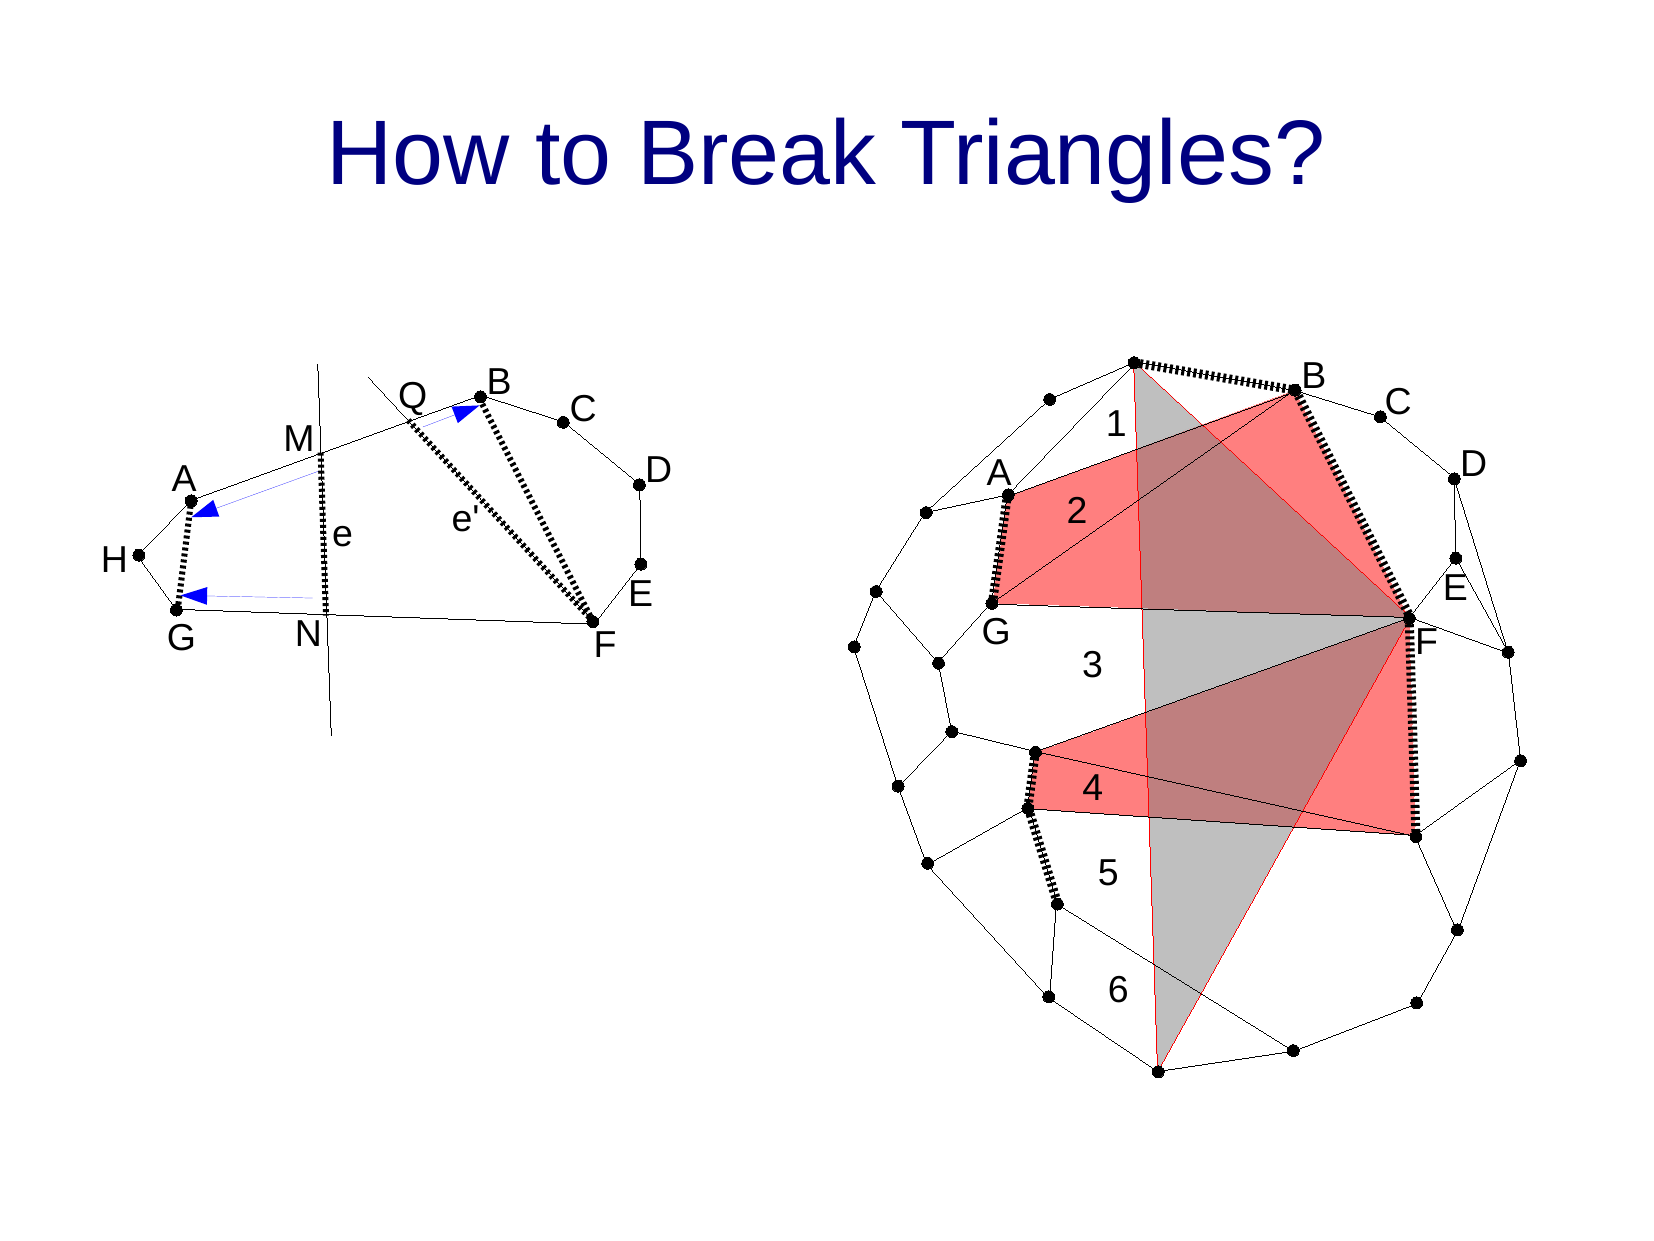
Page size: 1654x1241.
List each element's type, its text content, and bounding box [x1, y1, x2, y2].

text_box 1 [1098, 394, 1121, 452]
text_box B [471, 352, 527, 410]
text_box F [1400, 612, 1443, 670]
text_box Q [383, 367, 438, 425]
text_box A [156, 450, 212, 508]
text_box [1021, 805, 1034, 814]
text_box [1051, 898, 1064, 911]
text_box [1449, 552, 1462, 559]
text_box B [1286, 346, 1342, 404]
text_box E [613, 565, 668, 622]
text_box G [152, 609, 211, 666]
text_box 6 [1093, 961, 1144, 1019]
title How to Break Triangles? [82, 49, 1571, 257]
text_box 2 [1051, 482, 1103, 540]
text_box [1514, 754, 1527, 767]
text_box [1410, 996, 1423, 1009]
text_box [932, 657, 945, 670]
text_box [892, 780, 905, 793]
text_box D [1445, 434, 1503, 492]
text_box [633, 478, 646, 491]
text_box [848, 640, 861, 653]
text_box [185, 494, 198, 507]
text_box A [971, 444, 1027, 502]
text_box M [268, 410, 323, 468]
text_box [1451, 923, 1464, 936]
text_box [1042, 990, 1055, 1003]
text_box [945, 725, 958, 738]
text_box [920, 506, 933, 519]
text_box [438, 398, 471, 420]
text_box e' [436, 490, 495, 548]
text_box [474, 390, 487, 403]
text_box 4 [1067, 759, 1119, 816]
text_box E [1428, 559, 1483, 616]
text_box e [317, 505, 368, 563]
text_box [143, 410, 647, 624]
text_box [557, 416, 570, 429]
text_box [1502, 646, 1515, 659]
text_box 3 [1067, 636, 1118, 693]
text_box N [280, 605, 335, 662]
text_box D [630, 440, 688, 498]
text_box [1043, 393, 1056, 406]
text_box H [86, 531, 143, 589]
text_box [985, 356, 1422, 1078]
text_box [921, 857, 934, 870]
text_box C [1369, 373, 1427, 431]
text_box F [578, 615, 632, 673]
text_box G [966, 603, 1026, 660]
text_box C [554, 379, 612, 437]
text_box [212, 468, 321, 507]
text_box [870, 585, 883, 598]
text_box 5 [1083, 843, 1134, 901]
text_box [1287, 1044, 1300, 1057]
